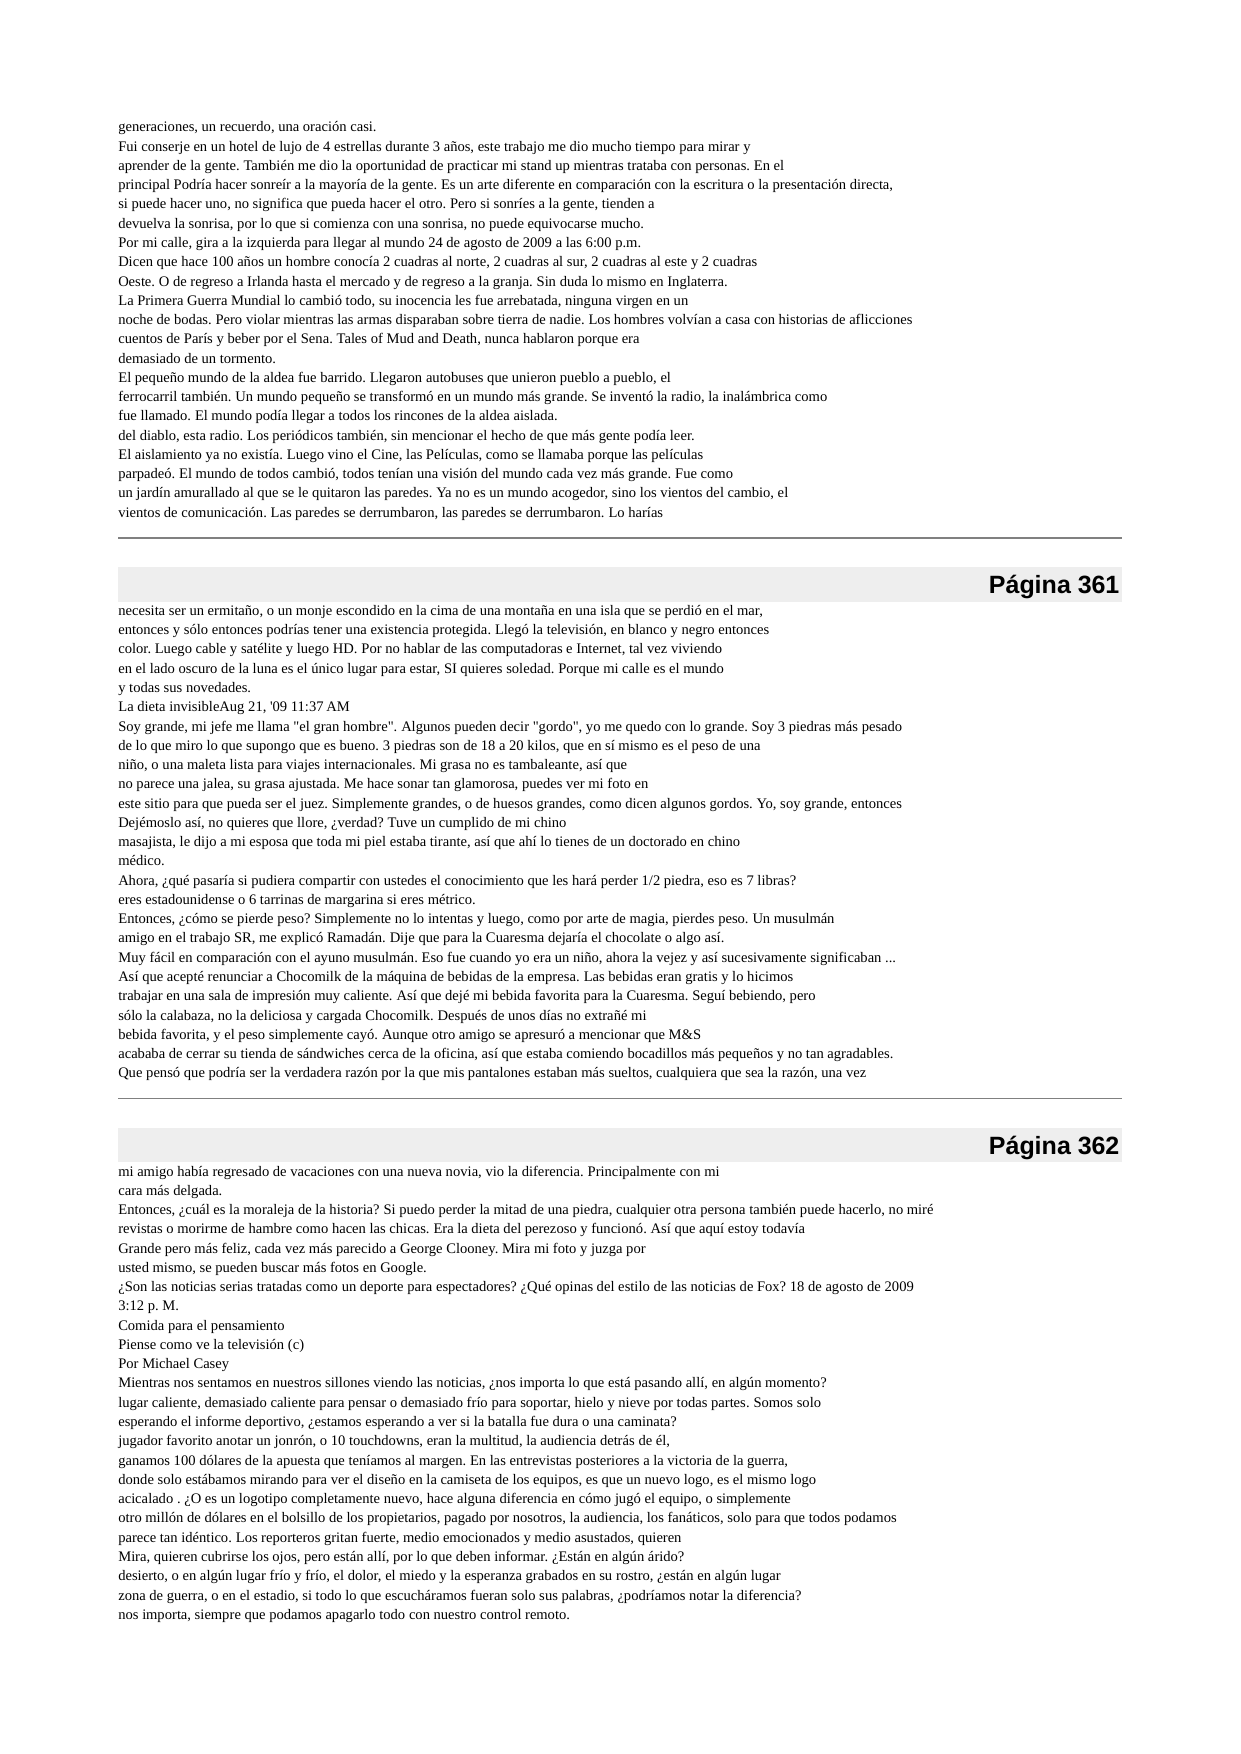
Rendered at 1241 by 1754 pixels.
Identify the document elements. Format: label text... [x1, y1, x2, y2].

text Dicen que hace 100 años un hombre conocía 2 cuadras al norte, 2 cuadras al sur, 2 cuadras al este y 2 cuadras [118, 253, 1122, 270]
text noche de bodas. Pero violar mientras las armas disparaban sobre tierra de nadie. Los hombres volvían a casa con historias de aflicciones [118, 311, 1122, 328]
text niño, o una maleta lista para viajes internacionales. Mi grasa no es tambaleante, así que [118, 756, 1122, 773]
text parece tan idéntico. Los reporteros gritan fuerte, medio emocionados y medio asustados, quieren [118, 1528, 1122, 1545]
text devuelva la sonrisa, por lo que si comienza con una sonrisa, no puede equivocarse mucho. [118, 214, 1122, 231]
text Así que acepté renunciar a Chocomilk de la máquina de bebidas de la empresa. Las bebidas eran gratis y lo hicimos [118, 968, 1122, 984]
text demasiado de un tormento. [118, 349, 1122, 366]
text Mientras nos sentamos en nuestros sillones viendo las noticias, ¿nos importa lo que está pasando allí, en algún momento? [118, 1374, 1122, 1391]
text ferrocarril también. Un mundo pequeño se transformó en un mundo más grande. Se inventó la radio, la inalámbrica como [118, 388, 1122, 405]
text generaciones, un recuerdo, una oración casi. [118, 118, 1122, 135]
text ganamos 100 dólares de la apuesta que teníamos al margen. En las entrevistas posteriores a la victoria de la guerra, [118, 1451, 1122, 1468]
text Ahora, ¿qué pasaría si pudiera compartir con ustedes el conocimiento que les hará perder 1/2 piedra, eso es 7 libras? [118, 871, 1122, 888]
text del diablo, esta radio. Los periódicos también, sin mencionar el hecho de que más gente podía leer. [118, 426, 1122, 443]
text mi amigo había regresado de vacaciones con una nueva novia, vio la diferencia. Principalmente con mi [118, 1162, 1122, 1179]
text 3:12 p. M. [118, 1297, 1122, 1314]
text Que pensó que podría ser la verdadera razón por la que mis pantalones estaban más sueltos, cualquiera que sea la razón, una vez [118, 1064, 1122, 1081]
text acababa de cerrar su tienda de sándwiches cerca de la oficina, así que estaba comiendo bocadillos más pequeños y no tan agradables. [118, 1045, 1122, 1062]
text color. Luego cable y satélite y luego HD. Por no hablar de las computadoras e Internet, tal vez viviendo [118, 640, 1122, 657]
text Entonces, ¿cuál es la moraleja de la historia? Si puedo perder la mitad de una piedra, cualquier otra persona también puede hacerlo, no miré [118, 1201, 1122, 1218]
text ¿Son las noticias serias tratadas como un deporte para espectadores? ¿Qué opinas del estilo de las noticias de Fox? 18 de agosto de 2009 [118, 1278, 1122, 1295]
text cuentos de París y beber por el Sena. Tales of Mud and Death, nunca hablaron porque era [118, 330, 1122, 347]
text principal Podría hacer sonreír a la mayoría de la gente. Es un arte diferente en comparación con la escritura o la presentación directa, [118, 176, 1122, 193]
text entonces y sólo entonces podrías tener una existencia protegida. Llegó la televisión, en blanco y negro entonces [118, 621, 1122, 638]
text La dieta invisibleAug 21, '09 11:37 AM [118, 698, 1122, 715]
text usted mismo, se pueden buscar más fotos en Google. [118, 1259, 1122, 1275]
text Por Michael Casey [118, 1355, 1122, 1372]
text otro millón de dólares en el bolsillo de los propietarios, pagado por nosotros, la audiencia, los fanáticos, solo para que todos podamos [118, 1509, 1122, 1526]
text no parece una jalea, su grasa ajustada. Me hace sonar tan glamorosa, puedes ver mi foto en [118, 775, 1122, 792]
text un jardín amurallado al que se le quitaron las paredes. Ya no es un mundo acogedor, sino los vientos del cambio, el [118, 484, 1122, 501]
text Soy grande, mi jefe me llama "el gran hombre". Algunos pueden decir "gordo", yo me quedo con lo grande. Soy 3 piedras más pesado [118, 717, 1122, 734]
text de lo que miro lo que supongo que es bueno. 3 piedras son de 18 a 20 kilos, que en sí mismo es el peso de una [118, 737, 1122, 753]
text parpadeó. El mundo de todos cambió, todos tenían una visión del mundo cada vez más grande. Fue como [118, 465, 1122, 482]
text La Primera Guerra Mundial lo cambió todo, su inocencia les fue arrebatada, ninguna virgen en un [118, 292, 1122, 308]
text revistas o morirme de hambre como hacen las chicas. Era la dieta del perezoso y funcionó. Así que aquí estoy todavía [118, 1220, 1122, 1237]
text nos importa, siempre que podamos apagarlo todo con nuestro control remoto. [118, 1606, 1122, 1622]
text y todas sus novedades. [118, 679, 1122, 696]
text El aislamiento ya no existía. Luego vino el Cine, las Películas, como se llamaba porque las películas [118, 446, 1122, 462]
text Comida para el pensamiento [118, 1316, 1122, 1333]
text vientos de comunicación. Las paredes se derrumbaron, las paredes se derrumbaron. Lo harías [118, 503, 1122, 520]
text Piense como ve la televisión (c) [118, 1336, 1122, 1352]
text amigo en el trabajo SR, me explicó Ramadán. Dije que para la Cuaresma dejaría el chocolate o algo así. [118, 929, 1122, 946]
text acicalado . ¿O es un logotipo completamente nuevo, hace alguna diferencia en cómo jugó el equipo, o simplemente [118, 1490, 1122, 1507]
text bebida favorita, y el peso simplemente cayó. Aunque otro amigo se apresuró a mencionar que M&S [118, 1026, 1122, 1042]
text fue llamado. El mundo podía llegar a todos los rincones de la aldea aislada. [118, 407, 1122, 424]
text Oeste. O de regreso a Irlanda hasta el mercado y de regreso a la granja. Sin duda lo mismo en Inglaterra. [118, 272, 1122, 289]
text Fui conserje en un hotel de lujo de 4 estrellas durante 3 años, este trabajo me dio mucho tiempo para mirar y [118, 137, 1122, 154]
text Muy fácil en comparación con el ayuno musulmán. Eso fue cuando yo era un niño, ahora la vejez y así sucesivamente significaban ... [118, 948, 1122, 965]
text este sitio para que pueda ser el juez. Simplemente grandes, o de huesos grandes, como dicen algunos gordos. Yo, soy grande, entonces [118, 794, 1122, 811]
text zona de guerra, o en el estadio, si todo lo que escucháramos fueran solo sus palabras, ¿podríamos notar la diferencia? [118, 1586, 1122, 1603]
text médico. [118, 852, 1122, 869]
text Dejémoslo así, no quieres que llore, ¿verdad? Tuve un cumplido de mi chino [118, 814, 1122, 830]
text necesita ser un ermitaño, o un monje escondido en la cima de una montaña en una isla que se perdió en el mar, [118, 602, 1122, 618]
text esperando el informe deportivo, ¿estamos esperando a ver si la batalla fue dura o una caminata? [118, 1413, 1122, 1429]
text masajista, le dijo a mi esposa que toda mi piel estaba tirante, así que ahí lo tienes de un doctorado en chino [118, 833, 1122, 850]
text jugador favorito anotar un jonrón, o 10 touchdowns, eran la multitud, la audiencia detrás de él, [118, 1432, 1122, 1449]
text Entonces, ¿cómo se pierde peso? Simplemente no lo intentas y luego, como por arte de magia, pierdes peso. Un musulmán [118, 910, 1122, 927]
text Mira, quieren cubrirse los ojos, pero están allí, por lo que deben informar. ¿Están en algún árido? [118, 1548, 1122, 1564]
text cara más delgada. [118, 1182, 1122, 1198]
text Grande pero más feliz, cada vez más parecido a George Clooney. Mira mi foto y juzga por [118, 1239, 1122, 1256]
text desierto, o en algún lugar frío y frío, el dolor, el miedo y la esperanza grabados en su rostro, ¿están en algún lugar [118, 1567, 1122, 1584]
text donde solo estábamos mirando para ver el diseño en la camiseta de los equipos, es que un nuevo logo, es el mismo logo [118, 1471, 1122, 1487]
table_header Página 361 [118, 567, 1122, 602]
text lugar caliente, demasiado caliente para pensar o demasiado frío para soportar, hielo y nieve por todas partes. Somos solo [118, 1393, 1122, 1410]
text El pequeño mundo de la aldea fue barrido. Llegaron autobuses que unieron pueblo a pueblo, el [118, 369, 1122, 385]
text aprender de la gente. También me dio la oportunidad de practicar mi stand up mientras trataba con personas. En el [118, 157, 1122, 173]
text si puede hacer uno, no significa que pueda hacer el otro. Pero si sonríes a la gente, tienden a [118, 195, 1122, 212]
text trabajar en una sala de impresión muy caliente. Así que dejé mi bebida favorita para la Cuaresma. Seguí bebiendo, pero [118, 987, 1122, 1004]
table_header Página 362 [118, 1128, 1122, 1162]
text Por mi calle, gira a la izquierda para llegar al mundo 24 de agosto de 2009 a las 6:00 p.m. [118, 234, 1122, 251]
text sólo la calabaza, no la deliciosa y cargada Chocomilk. Después de unos días no extrañé mi [118, 1006, 1122, 1023]
text en el lado oscuro de la luna es el único lugar para estar, SI quieres soledad. Porque mi calle es el mundo [118, 659, 1122, 676]
text eres estadounidense o 6 tarrinas de margarina si eres métrico. [118, 891, 1122, 907]
